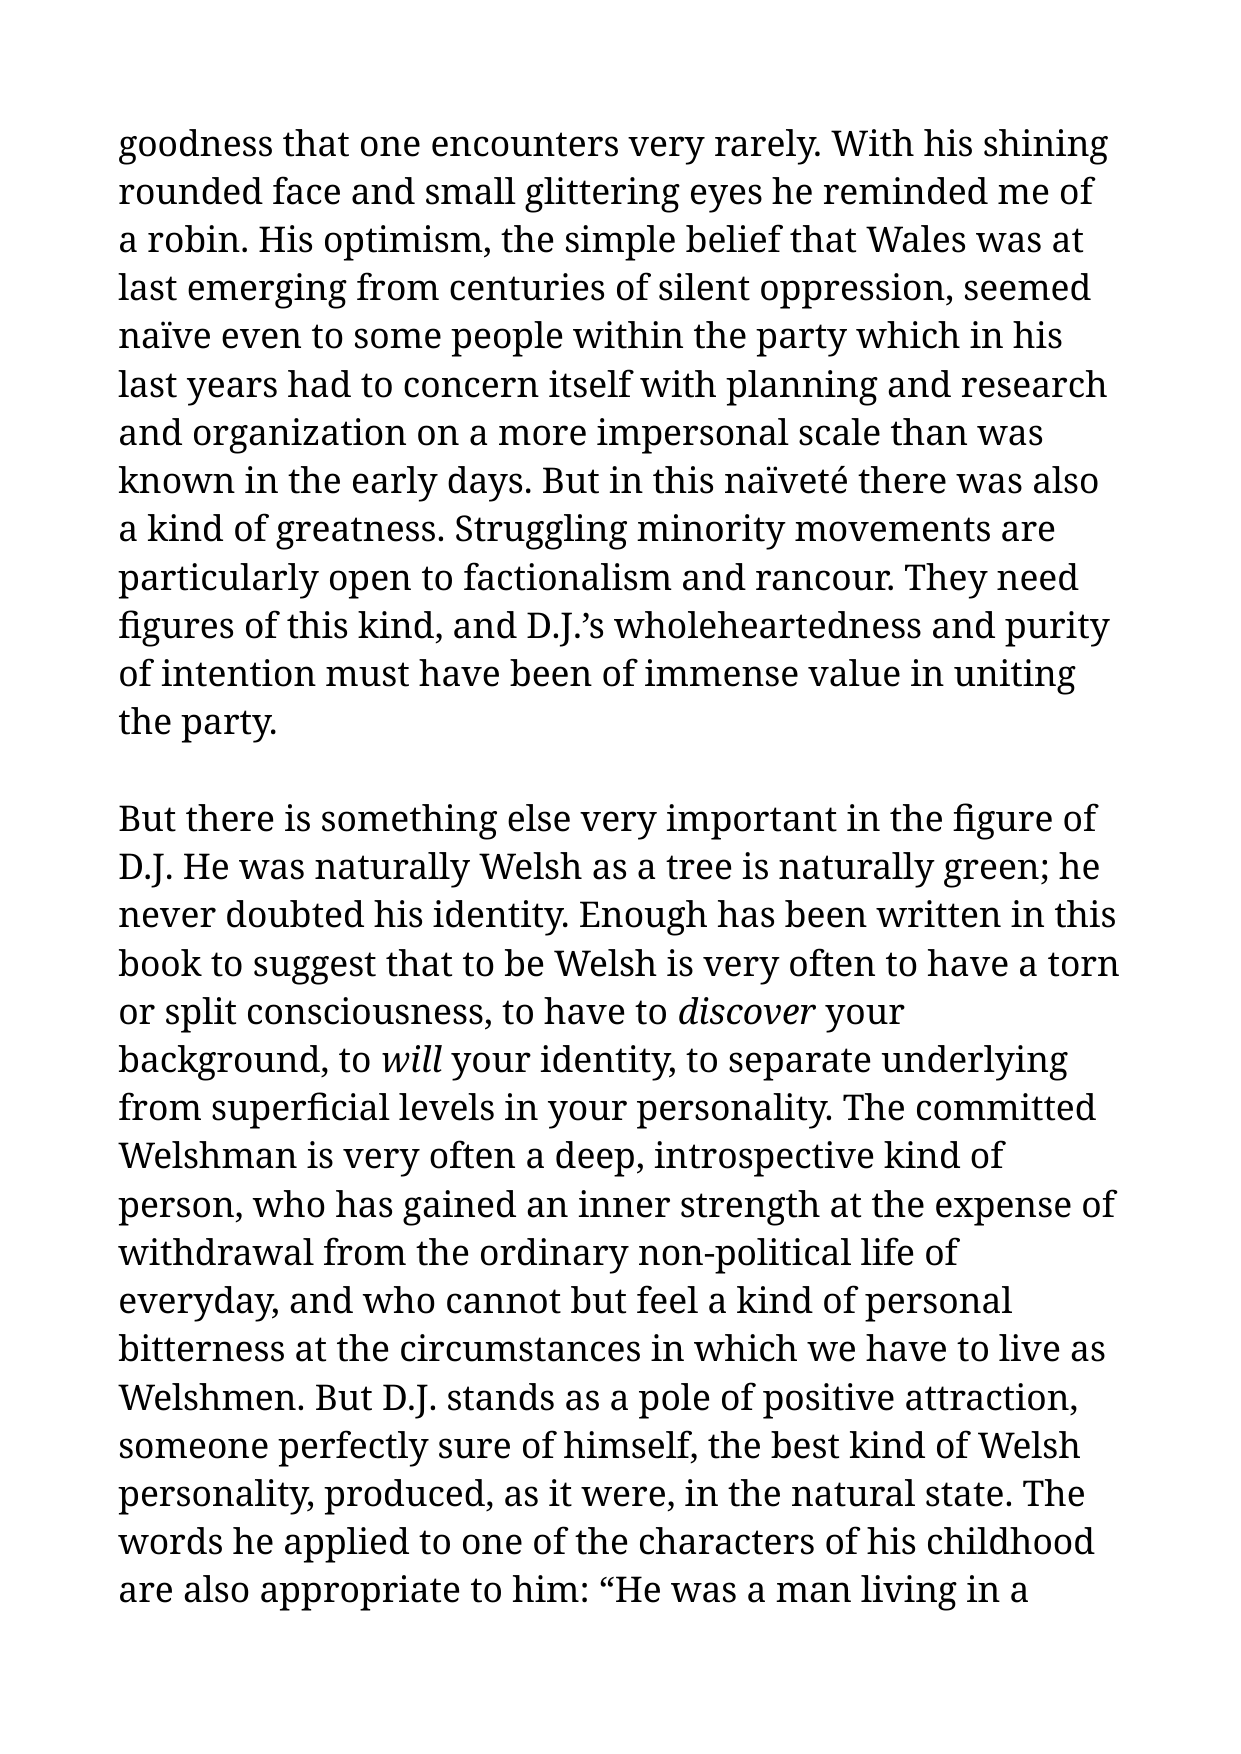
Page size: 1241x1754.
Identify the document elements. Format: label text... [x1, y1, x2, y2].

text goodness that one encounters very rarely. With his shining rounded face and small glittering eyes he reminded me of a robin. His optimism, the simple belief that Wales was at last emerging from centuries of silent oppression, seemed naïve even to some people within the party which in his last years had to concern itself with planning and research and organization on a more impersonal scale than was known in the early days. But in this naïveté there was also a kind of greatness. Struggling minority movements are particularly open to factionalism and rancour. They need figures of this kind, and D.J.’s wholeheartedness and purity of intention must have been of immense value in uniting the party. [118, 118, 1122, 745]
text But there is something else very important in the figure of D.J. He was naturally Welsh as a tree is naturally green; he never doubted his identity. Enough has been written in this book to suggest that to be Welsh is very often to have a torn or split consciousness, to have to discover your background, to will your identity, to separate underlying from superficial levels in your personality. The committed Welshman is very often a deep, introspective kind of person, who has gained an inner strength at the expense of withdrawal from the ordinary non-political life of everyday, and who cannot but feel a kind of personal bitterness at the circumstances in which we have to live as Welshmen. But D.J. stands as a pole of positive attraction, someone perfectly sure of himself, the best kind of Welsh personality, produced, as it were, in the natural state. The words he applied to one of the characters of his childhood are also appropriate to him: “He was a man living in a [118, 793, 1122, 1613]
